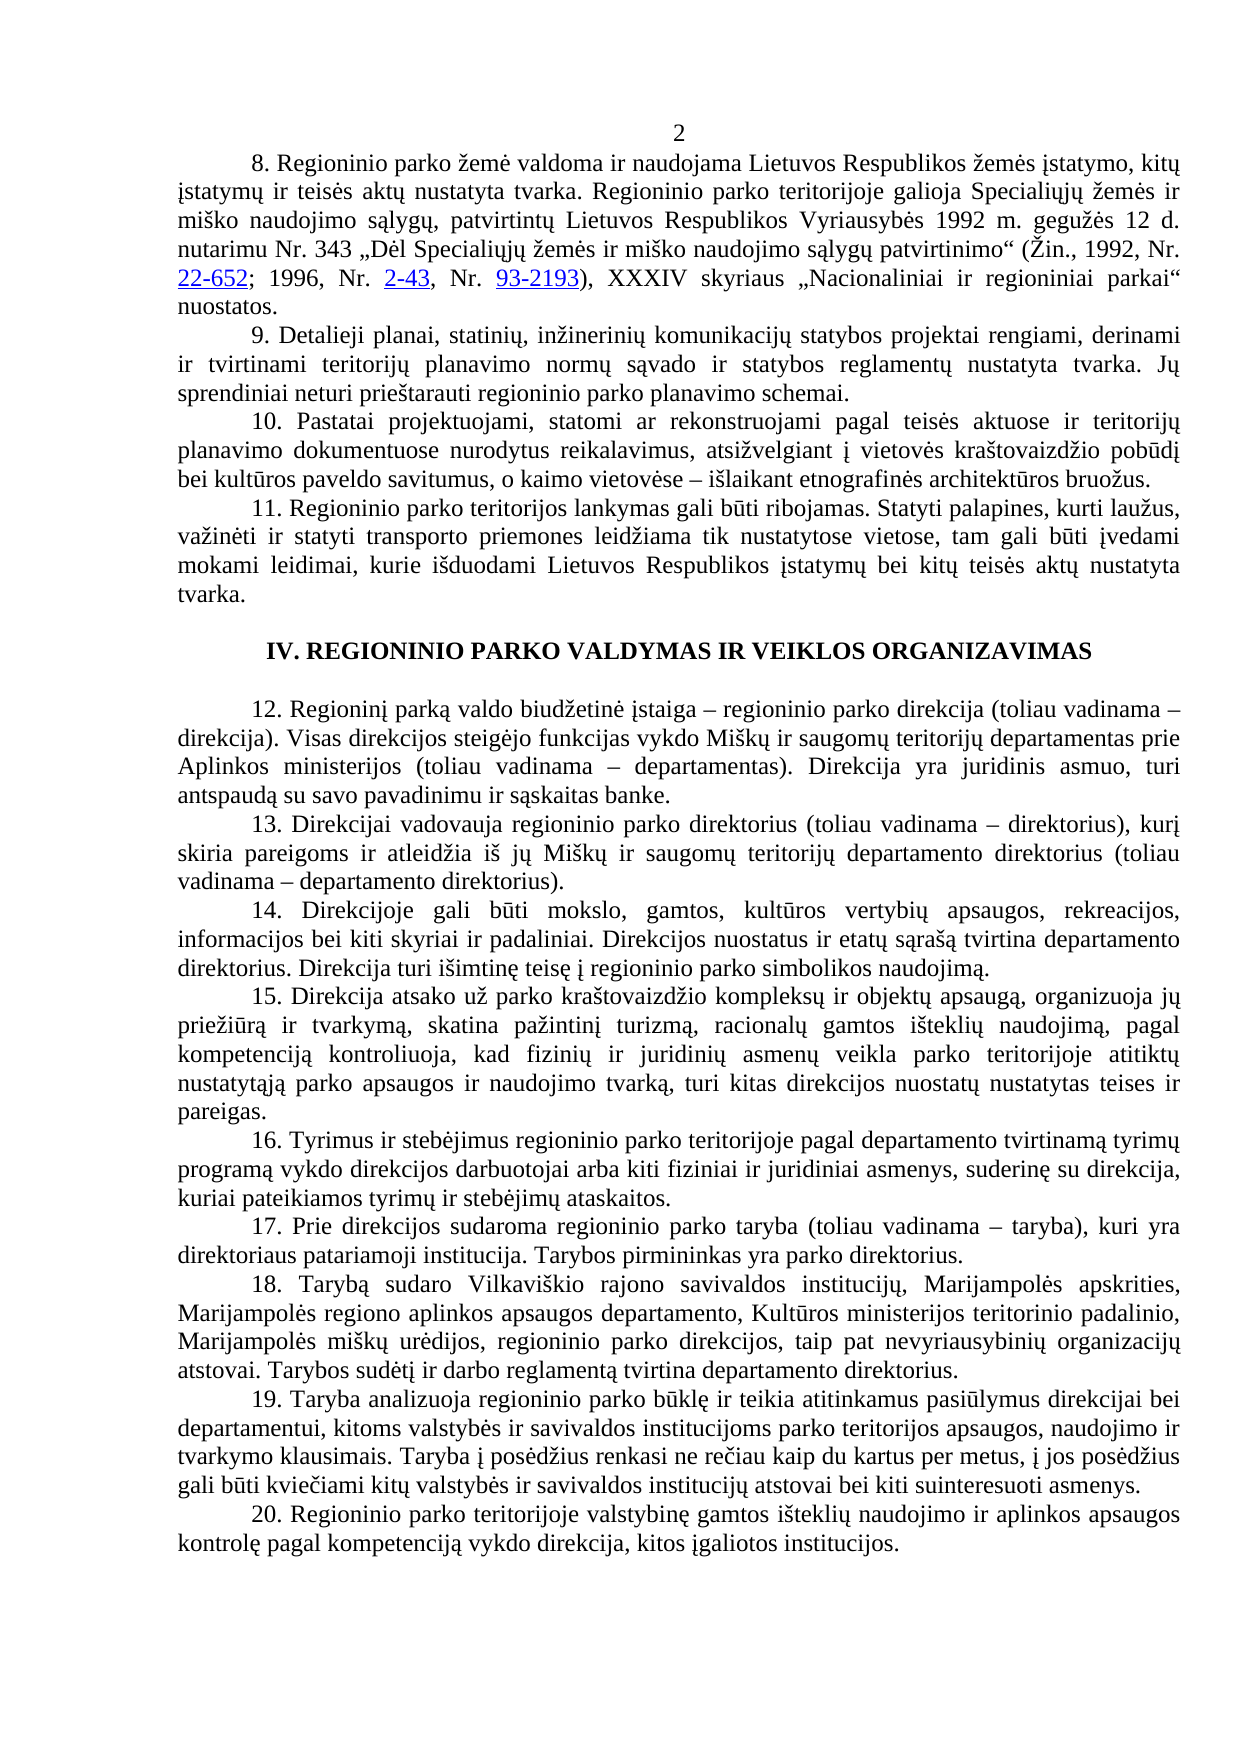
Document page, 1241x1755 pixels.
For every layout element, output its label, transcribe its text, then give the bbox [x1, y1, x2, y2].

text 12. Regioninį parką valdo biudžetinė įstaiga – regioninio parko direkcija (toliau vadinama – direkcija). Visas direkcijos steigėjo funkcijas vykdo Miškų ir saugomų teritorijų departamentas prie Aplinkos ministerijos (toliau vadinama – departamentas). Direkcija yra juridinis asmuo, turi antspaudą su savo pavadinimu ir sąskaitas banke. [177, 694, 1181, 809]
text 17. Prie direkcijos sudaroma regioninio parko taryba (toliau vadinama – taryba), kuri yra direktoriaus patariamoji institucija. Tarybos pirmininkas yra parko direktorius. [177, 1211, 1181, 1269]
text 20. Regioninio parko teritorijoje valstybinę gamtos išteklių naudojimo ir aplinkos apsaugos kontrolę pagal kompetenciją vykdo direkcija, kitos įgaliotos institucijos. [177, 1499, 1181, 1556]
text 16. Tyrimus ir stebėjimus regioninio parko teritorijoje pagal departamento tvirtinamą tyrimų programą vykdo direkcijos darbuotojai arba kiti fiziniai ir juridiniai asmenys, suderinę su direkcija, kuriai pateikiamos tyrimų ir stebėjimų ataskaitos. [177, 1125, 1181, 1211]
text 14. Direkcijoje gali būti mokslo, gamtos, kultūros vertybių apsaugos, rekreacijos, informacijos bei kiti skyriai ir padaliniai. Direkcijos nuostatus ir etatų sąrašą tvirtina departamento direktorius. Direkcija turi išimtinę teisę į regioninio parko simbolikos naudojimą. [177, 895, 1181, 981]
text 18. Tarybą sudaro Vilkaviškio rajono savivaldos institucijų, Marijampolės apskrities, Marijampolės regiono aplinkos apsaugos departamento, Kultūros ministerijos teritorinio padalinio, Marijampolės miškų urėdijos, regioninio parko direkcijos, taip pat nevyriausybinių organizacijų atstovai. Tarybos sudėtį ir darbo reglamentą tvirtina departamento direktorius. [177, 1269, 1181, 1384]
text 13. Direkcijai vadovauja regioninio parko direktorius (toliau vadinama – direktorius), kurį skiria pareigoms ir atleidžia iš jų Miškų ir saugomų teritorijų departamento direktorius (toliau vadinama – departamento direktorius). [177, 809, 1181, 895]
text 15. Direkcija atsako už parko kraštovaizdžio kompleksų ir objektų apsaugą, organizuoja jų priežiūrą ir tvarkymą, skatina pažintinį turizmą, racionalų gamtos išteklių naudojimą, pagal kompetenciją kontroliuoja, kad fizinių ir juridinių asmenų veikla parko teritorijoje atitiktų nustatytąją parko apsaugos ir naudojimo tvarką, turi kitas direkcijos nuostatų nustatytas teises ir pareigas. [177, 981, 1181, 1125]
text 8. Regioninio parko žemė valdoma ir naudojama Lietuvos Respublikos žemės įstatymo, kitų įstatymų ir teisės aktų nustatyta tvarka. Regioninio parko teritorijoje galioja Specialiųjų žemės ir miško naudojimo sąlygų, patvirtintų Lietuvos Respublikos Vyriausybės 1992 m. gegužės 12 d. nutarimu Nr. 343 „Dėl Specialiųjų žemės ir miško naudojimo sąlygų patvirtinimo“ (Žin., 1992, Nr. 22-652; 1996, Nr. 2-43, Nr. 93-2193), XXXIV skyriaus „Nacionaliniai ir regioniniai parkai“ nuostatos. [177, 148, 1181, 320]
text 11. Regioninio parko teritorijos lankymas gali būti ribojamas. Statyti palapines, kurti laužus, važinėti ir statyti transporto priemones leidžiama tik nustatytose vietose, tam gali būti įvedami mokami leidimai, kurie išduodami Lietuvos Respublikos įstatymų bei kitų teisės aktų nustatyta tvarka. [177, 493, 1181, 608]
text IV. REGIONINIO PARKO VALDYMAS IR VEIKLOS ORGANIZAVIMAS [177, 636, 1181, 665]
text 10. Pastatai projektuojami, statomi ar rekonstruojami pagal teisės aktuose ir teritorijų planavimo dokumentuose nurodytus reikalavimus, atsižvelgiant į vietovės kraštovaizdžio pobūdį bei kultūros paveldo savitumus, o kaimo vietovėse – išlaikant etnografinės architektūros bruožus. [177, 406, 1181, 493]
text 19. Taryba analizuoja regioninio parko būklę ir teikia atitinkamus pasiūlymus direkcijai bei departamentui, kitoms valstybės ir savivaldos institucijoms parko teritorijos apsaugos, naudojimo ir tvarkymo klausimais. Taryba į posėdžius renkasi ne rečiau kaip du kartus per metus, į jos posėdžius gali būti kviečiami kitų valstybės ir savivaldos institucijų atstovai bei kiti suinteresuoti asmenys. [177, 1384, 1181, 1499]
text 9. Detalieji planai, statinių, inžinerinių komunikacijų statybos projektai rengiami, derinami ir tvirtinami teritorijų planavimo normų sąvado ir statybos reglamentų nustatyta tvarka. Jų sprendiniai neturi prieštarauti regioninio parko planavimo schemai. [177, 320, 1181, 406]
